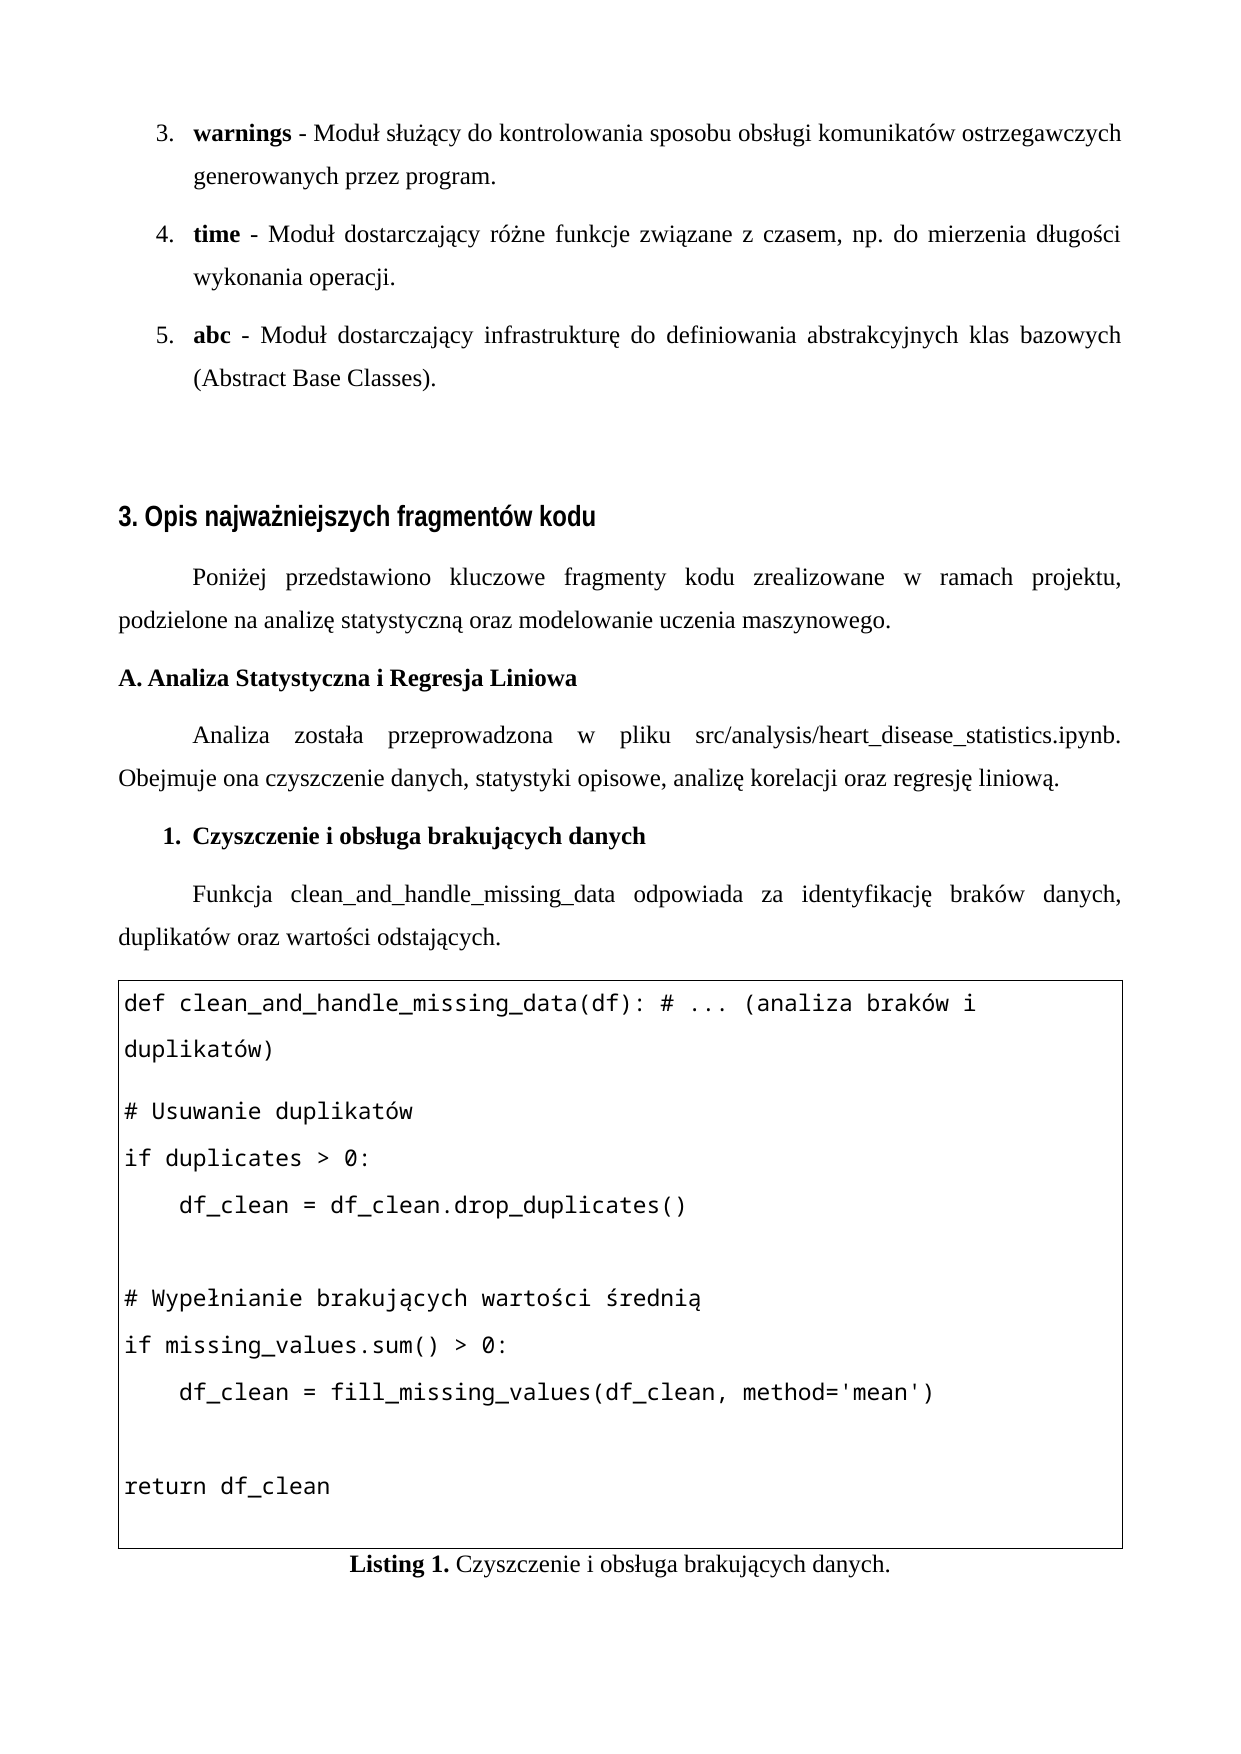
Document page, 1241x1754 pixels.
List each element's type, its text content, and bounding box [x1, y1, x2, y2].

list time - Moduł dostarczający różne funkcje związane z czasem, np. do mierzenia długości wykonania operacji. [156, 219, 1122, 291]
subtitle 3. Opis najważniejszych fragmentów kodu [118, 499, 1122, 533]
text Poniżej przedstawiono kluczowe fragmenty kodu zrealizowane w ramach projektu, podzielone na analizę statystyczną oraz modelowanie uczenia maszynowego. [118, 562, 1122, 634]
text Analiza została przeprowadzona w pliku src/analysis/heart_disease_statistics.ipynb. Obejmuje ona czyszczenie danych, statystyki opisowe, analizę korelacji oraz regresję liniową. [118, 720, 1122, 792]
text Listing 1. Czyszczenie i obsługa brakujących danych. [118, 1549, 1122, 1578]
table_header def clean_and_handle_missing_data(df): # ... (analiza braków i duplikatów) # Usuwanie duplikatów if duplicates > 0: df_clean = df_clean.drop_duplicates() # Wypełnianie brakujących wartości średnią if missing_values.sum() > 0: df_clean = fill_missing_values(df_clean, method='mean') return df_clean [119, 981, 1122, 1548]
list warnings - Moduł służący do kontrolowania sposobu obsługi komunikatów ostrzegawczych generowanych przez program. [156, 118, 1122, 190]
list abc - Moduł dostarczający infrastrukturę do definiowania abstrakcyjnych klas bazowych (Abstract Base Classes). [156, 320, 1122, 392]
list Czyszczenie i obsługa brakujących danych [162, 821, 1122, 850]
text A. Analiza Statystyczna i Regresja Liniowa [118, 663, 1122, 691]
text Funkcja clean_and_handle_missing_data odpowiada za identyfikację braków danych, duplikatów oraz wartości odstających. [118, 879, 1122, 951]
